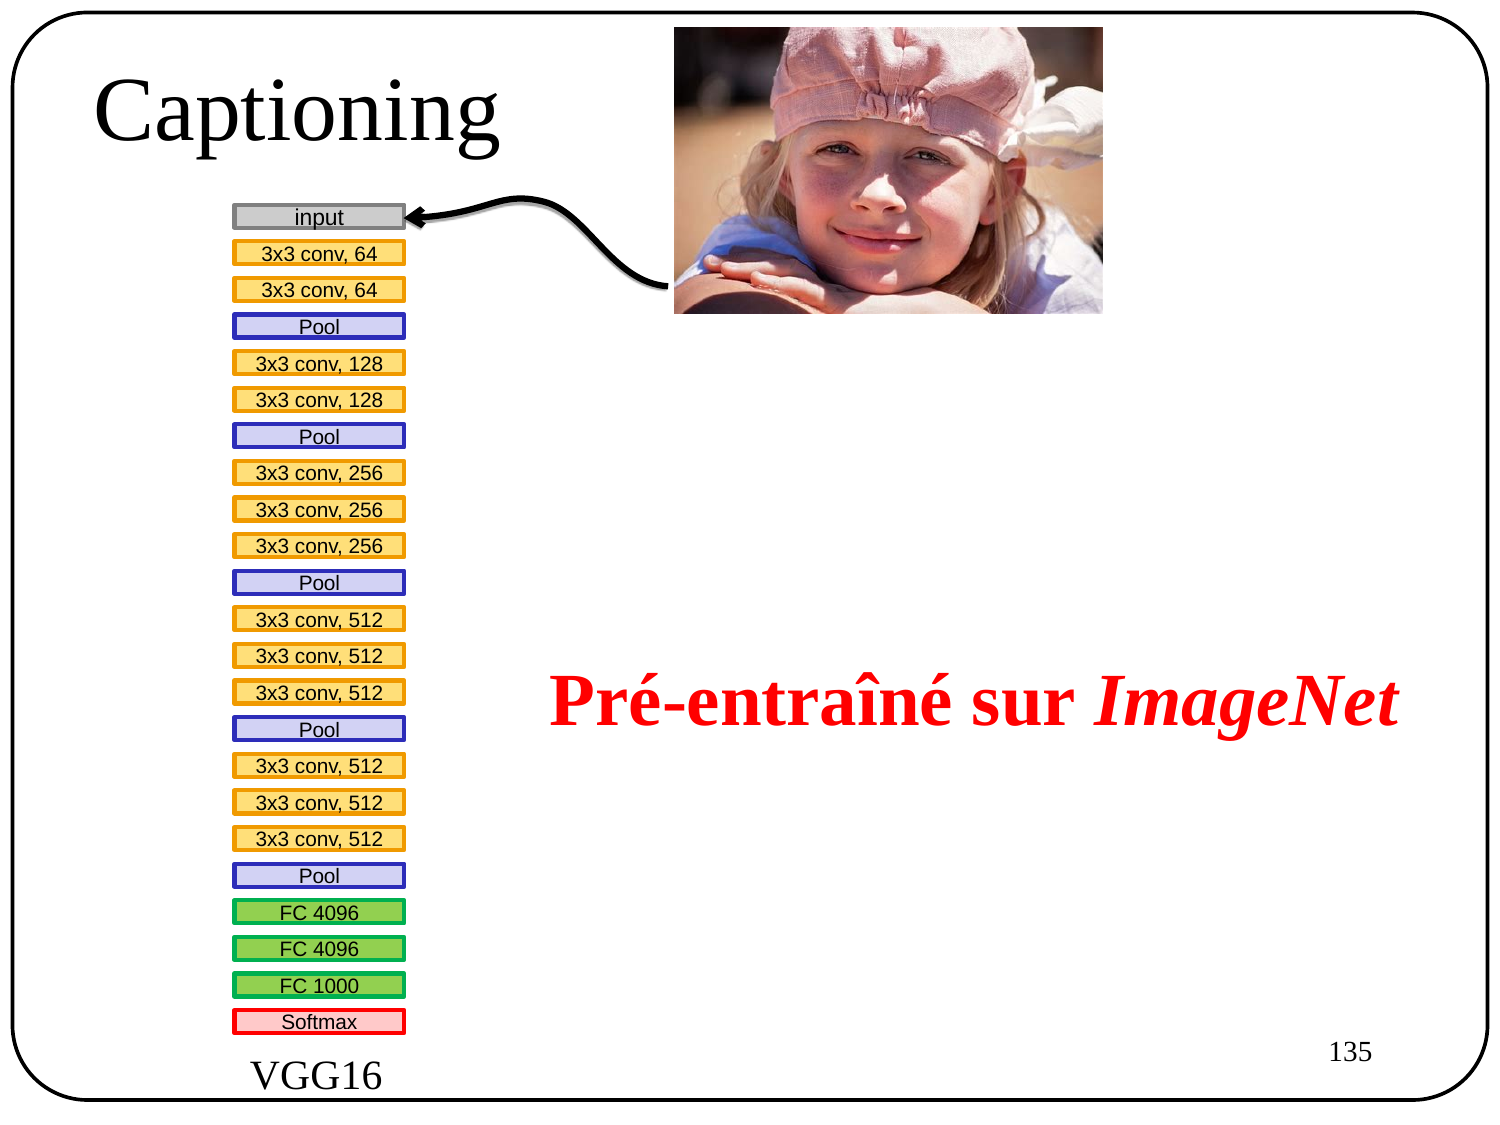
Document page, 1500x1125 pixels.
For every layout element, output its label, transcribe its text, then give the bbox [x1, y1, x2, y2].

text_box Pool [234, 570, 405, 594]
text_box 3x3 conv, 256 [234, 460, 405, 484]
text_box Pré-entraîné sur ImageNet [535, 643, 1413, 748]
text_box FC 4096 [234, 900, 405, 924]
text_box 3x3 conv, 128 [234, 351, 405, 375]
text_box Softmax [234, 1010, 405, 1034]
text_box input [234, 204, 405, 228]
text_box 3x3 conv, 512 [234, 827, 405, 851]
text_box 3x3 conv, 512 [234, 680, 405, 704]
text_box 3x3 conv, 256 [234, 534, 405, 558]
text_box 3x3 conv, 64 [234, 241, 405, 265]
text_box 3x3 conv, 512 [234, 643, 405, 667]
text_box VGG16 [235, 1040, 398, 1106]
slide_number [1074, 1025, 1388, 1100]
text_box FC 4096 [234, 936, 405, 960]
text_box Pool [234, 314, 405, 338]
text_box 3x3 conv, 256 [234, 497, 405, 521]
text_box FC 1000 [234, 973, 405, 997]
text_box Pool [234, 717, 405, 741]
title Captioning [78, 9, 613, 198]
text_box Pool [234, 863, 405, 887]
text_box 3x3 conv, 64 [234, 277, 405, 301]
picture [674, 27, 1103, 314]
text_box 3x3 conv, 512 [234, 790, 405, 814]
text_box 3x3 conv, 512 [234, 753, 405, 777]
text_box Pool [234, 424, 405, 448]
text_box 3x3 conv, 128 [234, 387, 405, 411]
text_box 3x3 conv, 512 [234, 607, 405, 631]
